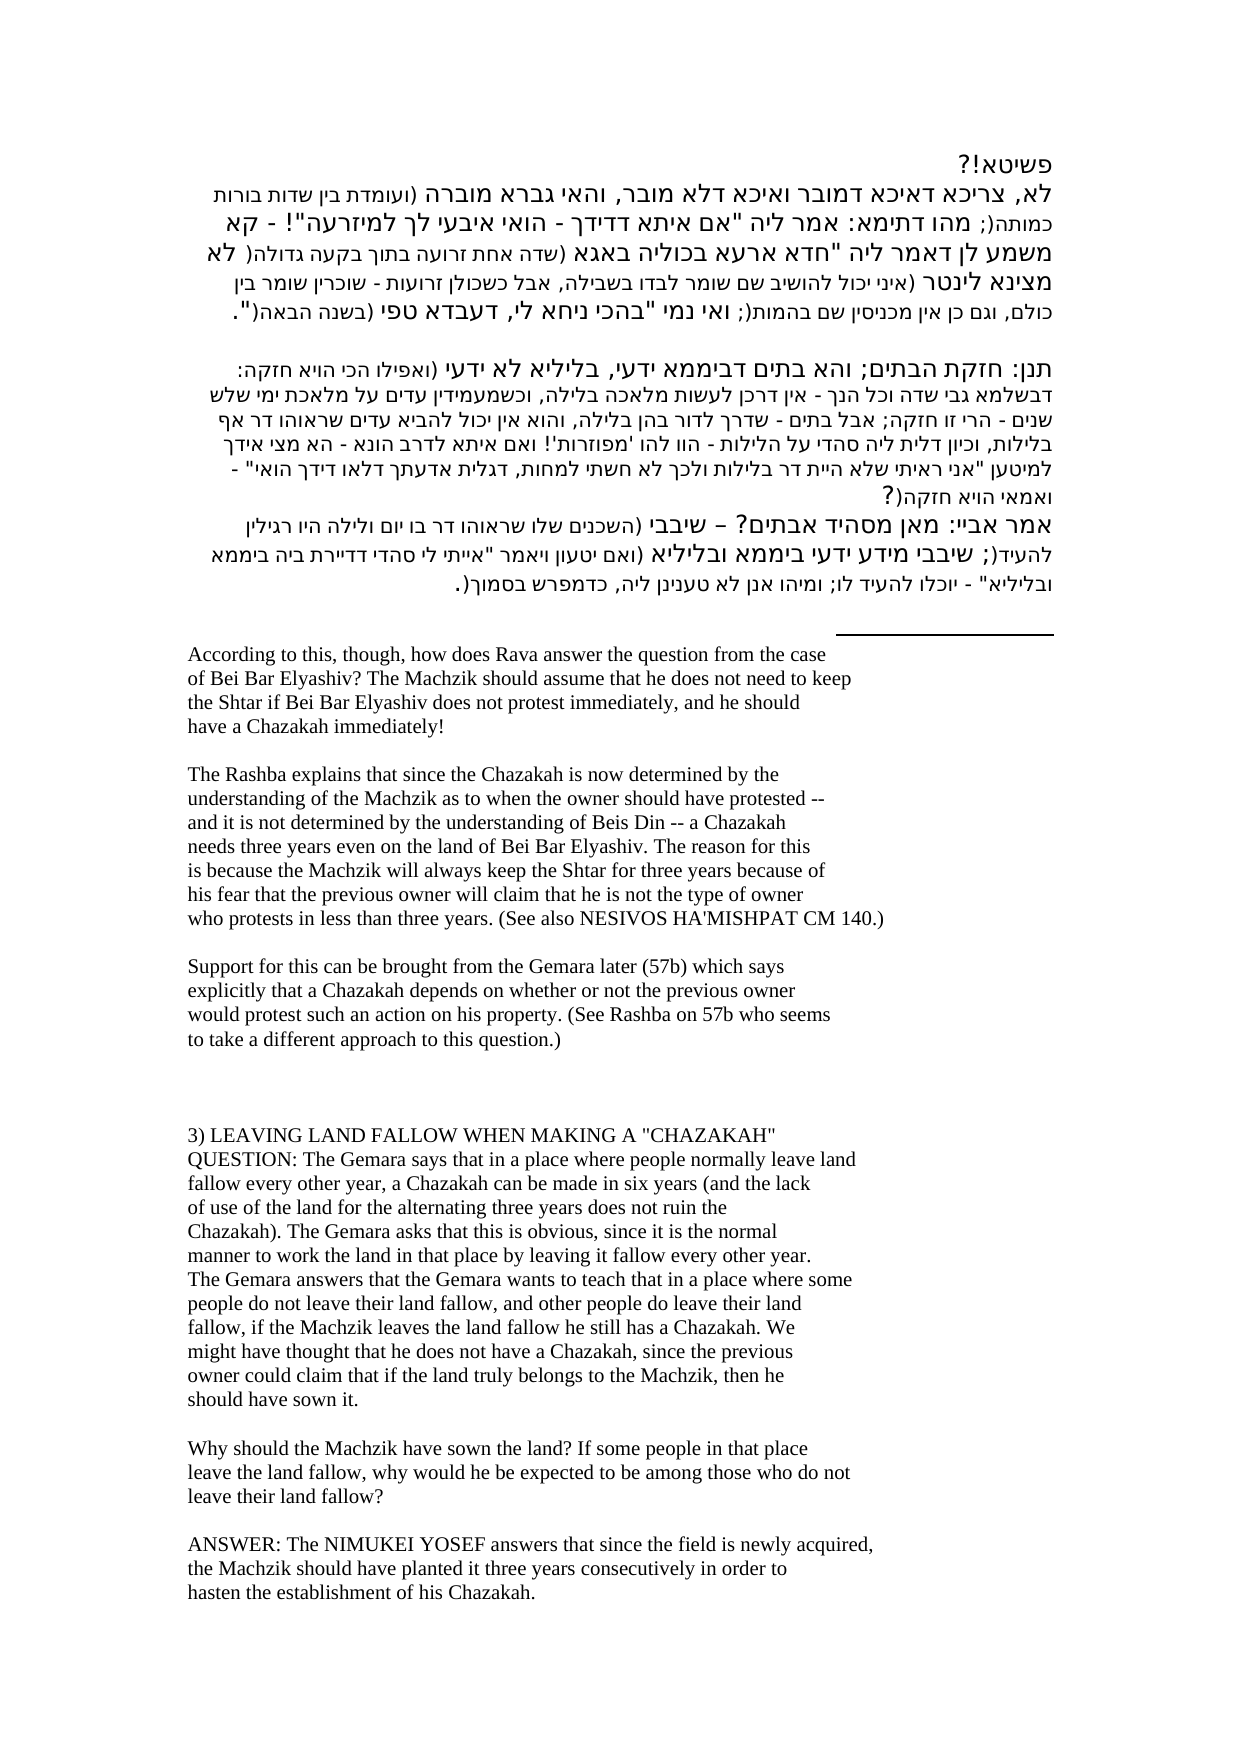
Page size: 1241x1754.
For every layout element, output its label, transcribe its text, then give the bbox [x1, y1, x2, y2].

text אמר אביי: מאן מסהיד אבתים? – שיבבי (השכנים שלו שראוהו דר בו יום ולילה היו רגילין להעיד(; שיבבי מידע ידעי ביממא ובליליא (ואם יטעון ויאמר "אייתי לי סהדי דדיירת ביה ביממא ובליליא" - יוכלו להעיד לו; ומיהו אנן לא טענינן ליה, כדמפרש בסמוך(. [187, 510, 1053, 598]
text פשיטא!? [187, 150, 1053, 179]
text לא, צריכא דאיכא דמובר ואיכא דלא מובר, והאי גברא מוברה (ועומדת בין שדות בורות כמותה(; מהו דתימא: אמר ליה "אם איתא דדידך - הואי איבעי לך למיזרעה"! - קא משמע לן דאמר ליה "חדא ארעא בכוליה באגא (שדה אחת זרועה בתוך בקעה גדולה( לא מצינא לינטר (איני יכול להושיב שם שומר לבדו בשבילה, אבל כשכולן זרועות - שוכרין שומר בין כולם, וגם כן אין מכניסין שם בהמות(; ואי נמי "בהכי ניחא לי, דעבדא טפי (בשנה הבאה(". [187, 179, 1053, 325]
text תנן: חזקת הבתים; והא בתים דביממא ידעי, בליליא לא ידעי (ואפילו הכי הויא חזקה: דבשלמא גבי שדה וכל הנך - אין דרכן לעשות מלאכה בלילה, וכשמעמידין עדים על מלאכת ימי שלש שנים - הרי זו חזקה; אבל בתים - שדרך לדור בהן בלילה, והוא אין יכול להביא עדים שראוהו דר אף בלילות, וכיון דלית ליה סהדי על הלילות - הוו להו 'מפוזרות'! ואם איתא לדרב הונא - הא מצי אידך למיטען "אני ראיתי שלא היית דר בלילות ולכך לא חשתי למחות, דגלית אדעתך דלאו דידך הואי" - ואמאי הויא חזקה(? [187, 354, 1053, 510]
text According to this, though, how does Rava answer the question from the case of Bei Bar Elyashiv? The Machzik should assume that he does not need to keep the Shtar if Bei Bar Elyashiv does not protest immediately, and he should have a Chazakah immediately! The Rashba explains that since the Chazakah is now determined by the understanding of the Machzik as to when the owner should have protested -- and it is not determined by the understanding of Beis Din -- a Chazakah needs three years even on the land of Bei Bar Elyashiv. The reason for this is because the Machzik will always keep the Shtar for three years because of his fear that the previous owner will claim that he is not the type of owner who protests in less than three years. (See also NESIVOS HA'MISHPAT CM 140.) Support for this can be brought from the Gemara later (57b) which says explicitly that a Chazakah depends on whether or not the previous owner would protest such an action on his property. (See Rashba on 57b who seems to take a different approach to this question.) 3) LEAVING LAND FALLOW WHEN MAKING A "CHAZAKAH" QUESTION: The Gemara says that in a place where people normally leave land fallow every other year, a Chazakah can be made in six years (and the lack of use of the land for the alternating three years does not ruin the Chazakah). The Gemara asks that this is obvious, since it is the normal manner to work the land in that place by leaving it fallow every other year. The Gemara answers that the Gemara wants to teach that in a place where some people do not leave their land fallow, and other people do leave their land fallow, if the Machzik leaves the land fallow he still has a Chazakah. We might have thought that he does not have a Chazakah, since the previous owner could claim that if the land truly belongs to the Machzik, then he should have sown it. Why should the Machzik have sown the land? If some people in that place leave the land fallow, why would he be expected to be among those who do not leave their land fallow? ANSWER: The NIMUKEI YOSEF answers that since the field is newly acquired, the Machzik should have planted it three years consecutively in order to hasten the establishment of his Chazakah. [187, 641, 1053, 1604]
